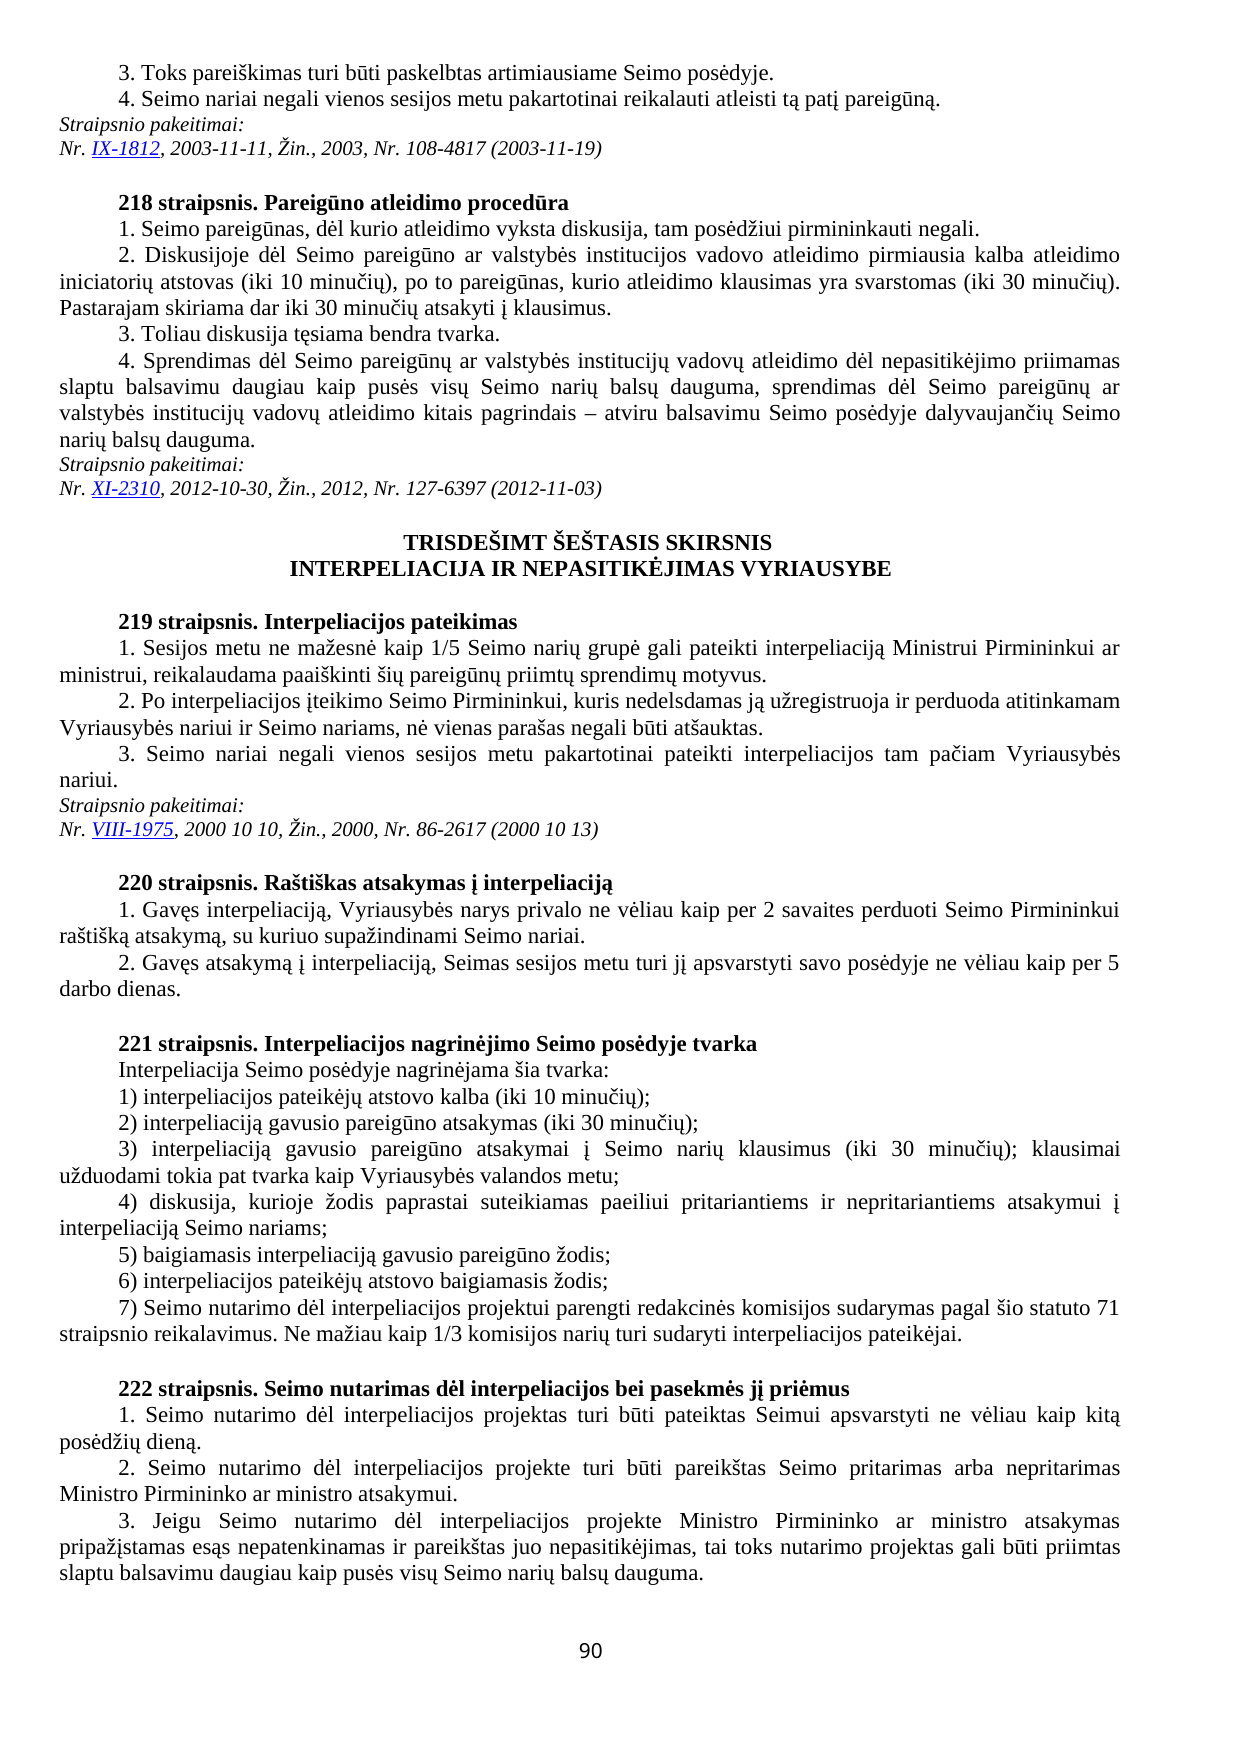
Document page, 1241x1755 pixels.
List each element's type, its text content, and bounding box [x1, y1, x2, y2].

text TRISDEŠIMT ŠEŠTASIS SKIRSNIS [59, 529, 1122, 555]
text 218 straipsnis. Pareigūno atleidimo procedūra [59, 189, 1122, 215]
text 2. Gavęs atsakymą į interpeliaciją, Seimas sesijos metu turi jį apsvarstyti savo posėdyje ne vėliau kaip per 5 darbo dienas. [59, 948, 1122, 1001]
text 4. Sprendimas dėl Seimo pareigūnų ar valstybės institucijų vadovų atleidimo dėl nepasitikėjimo priimamas slaptu balsavimu daugiau kaip pusės visų Seimo narių balsų dauguma, sprendimas dėl Seimo pareigūnų ar valstybės institucijų vadovų atleidimo kitais pagrindais – atviru balsavimu Seimo posėdyje dalyvaujančių Seimo narių balsų dauguma. [59, 347, 1122, 452]
text 1. Gavęs interpeliaciją, Vyriausybės narys privalo ne vėliau kaip per 2 savaites perduoti Seimo Pirmininkui raštišką atsakymą, su kuriuo supažindinami Seimo nariai. [59, 896, 1122, 948]
text 2. Diskusijoje dėl Seimo pareigūno ar valstybės institucijos vadovo atleidimo pirmiausia kalba atleidimo iniciatorių atstovas (iki 10 minučių), po to pareigūnas, kurio atleidimo klausimas yra svarstomas (iki 30 minučių). Pastarajam skiriama dar iki 30 minučių atsakyti į klausimus. [59, 241, 1122, 320]
text Straipsnio pakeitimai: [59, 793, 1122, 817]
text Nr. IX-1812, 2003-11-11, Žin., 2003, Nr. 108-4817 (2003-11-19) [59, 136, 1122, 160]
text Interpeliacija Seimo posėdyje nagrinėjama šia tvarka: [59, 1056, 1122, 1083]
text 3. Jeigu Seimo nutarimo dėl interpeliacijos projekte Ministro Pirmininko ar ministro atsakymas pripažįstamas esąs nepatenkinamas ir pareikštas juo nepasitikėjimas, tai toks nutarimo projektas gali būti priimtas slaptu balsavimu daugiau kaip pusės visų Seimo narių balsų dauguma. [59, 1507, 1122, 1586]
text 219 straipsnis. Interpeliacijos pateikimas [59, 608, 1122, 634]
text 5) baigiamasis interpeliaciją gavusio pareigūno žodis; [59, 1241, 1122, 1267]
text 1. Seimo nutarimo dėl interpeliacijos projektas turi būti pateiktas Seimui apsvarstyti ne vėliau kaip kitą posėdžių dieną. [59, 1401, 1122, 1454]
text 1) interpeliacijos pateikėjų atstovo kalba (iki 10 minučių); [59, 1083, 1122, 1109]
text 1. Sesijos metu ne mažesnė kaip 1/5 Seimo narių grupė gali pateikti interpeliaciją Ministrui Pirmininkui ar ministrui, reikalaudama paaiškinti šių pareigūnų priimtų sprendimų motyvus. [59, 634, 1122, 687]
text 2) interpeliaciją gavusio pareigūno atsakymas (iki 30 minučių); [59, 1109, 1122, 1135]
text 1. Seimo pareigūnas, dėl kurio atleidimo vyksta diskusija, tam posėdžiui pirmininkauti negali. [59, 215, 1122, 241]
text 2. Po interpeliacijos įteikimo Seimo Pirmininkui, kuris nedelsdamas ją užregistruoja ir perduoda atitinkamam Vyriausybės nariui ir Seimo nariams, nė vienas parašas negali būti atšauktas. [59, 687, 1122, 740]
text 221 straipsnis. Interpeliacijos nagrinėjimo Seimo posėdyje tvarka [59, 1030, 1122, 1056]
text 3. Seimo nariai negali vienos sesijos metu pakartotinai pateikti interpeliacijos tam pačiam Vyriausybės nariui. [59, 740, 1122, 793]
text 3. Toliau diskusija tęsiama bendra tvarka. [59, 320, 1122, 347]
text 4) diskusija, kurioje žodis paprastai suteikiamas paeiliui pritariantiems ir nepritariantiems atsakymui į interpeliaciją Seimo nariams; [59, 1188, 1122, 1241]
text INTERPELIACIJA IR NEPASITIKĖJIMAS VYRIAUSYBE [59, 555, 1122, 582]
text Straipsnio pakeitimai: [59, 112, 1122, 136]
text 222 straipsnis. Seimo nutarimas dėl interpeliacijos bei pasekmės jį priėmus [59, 1375, 1122, 1401]
text Straipsnio pakeitimai: [59, 452, 1122, 476]
text 220 straipsnis. Raštiškas atsakymas į interpeliaciją [59, 869, 1122, 896]
text 2. Seimo nutarimo dėl interpeliacijos projekte turi būti pareikštas Seimo pritarimas arba nepritarimas Ministro Pirmininko ar ministro atsakymui. [59, 1454, 1122, 1507]
text 3. Toks pareiškimas turi būti paskelbtas artimiausiame Seimo posėdyje. [59, 59, 1122, 85]
text 6) interpeliacijos pateikėjų atstovo baigiamasis žodis; [59, 1267, 1122, 1293]
text 7) Seimo nutarimo dėl interpeliacijos projektui parengti redakcinės komisijos sudarymas pagal šio statuto 71 straipsnio reikalavimus. Ne mažiau kaip 1/3 komisijos narių turi sudaryti interpeliacijos pateikėjai. [59, 1293, 1122, 1346]
text 3) interpeliaciją gavusio pareigūno atsakymai į Seimo narių klausimus (iki 30 minučių); klausimai užduodami tokia pat tvarka kaip Vyriausybės valandos metu; [59, 1135, 1122, 1188]
text Nr. XI-2310, 2012-10-30, Žin., 2012, Nr. 127-6397 (2012-11-03) [59, 476, 1122, 500]
text Nr. VIII-1975, 2000 10 10, Žin., 2000, Nr. 86-2617 (2000 10 13) [59, 817, 1122, 841]
text 4. Seimo nariai negali vienos sesijos metu pakartotinai reikalauti atleisti tą patį pareigūną. [59, 85, 1122, 112]
